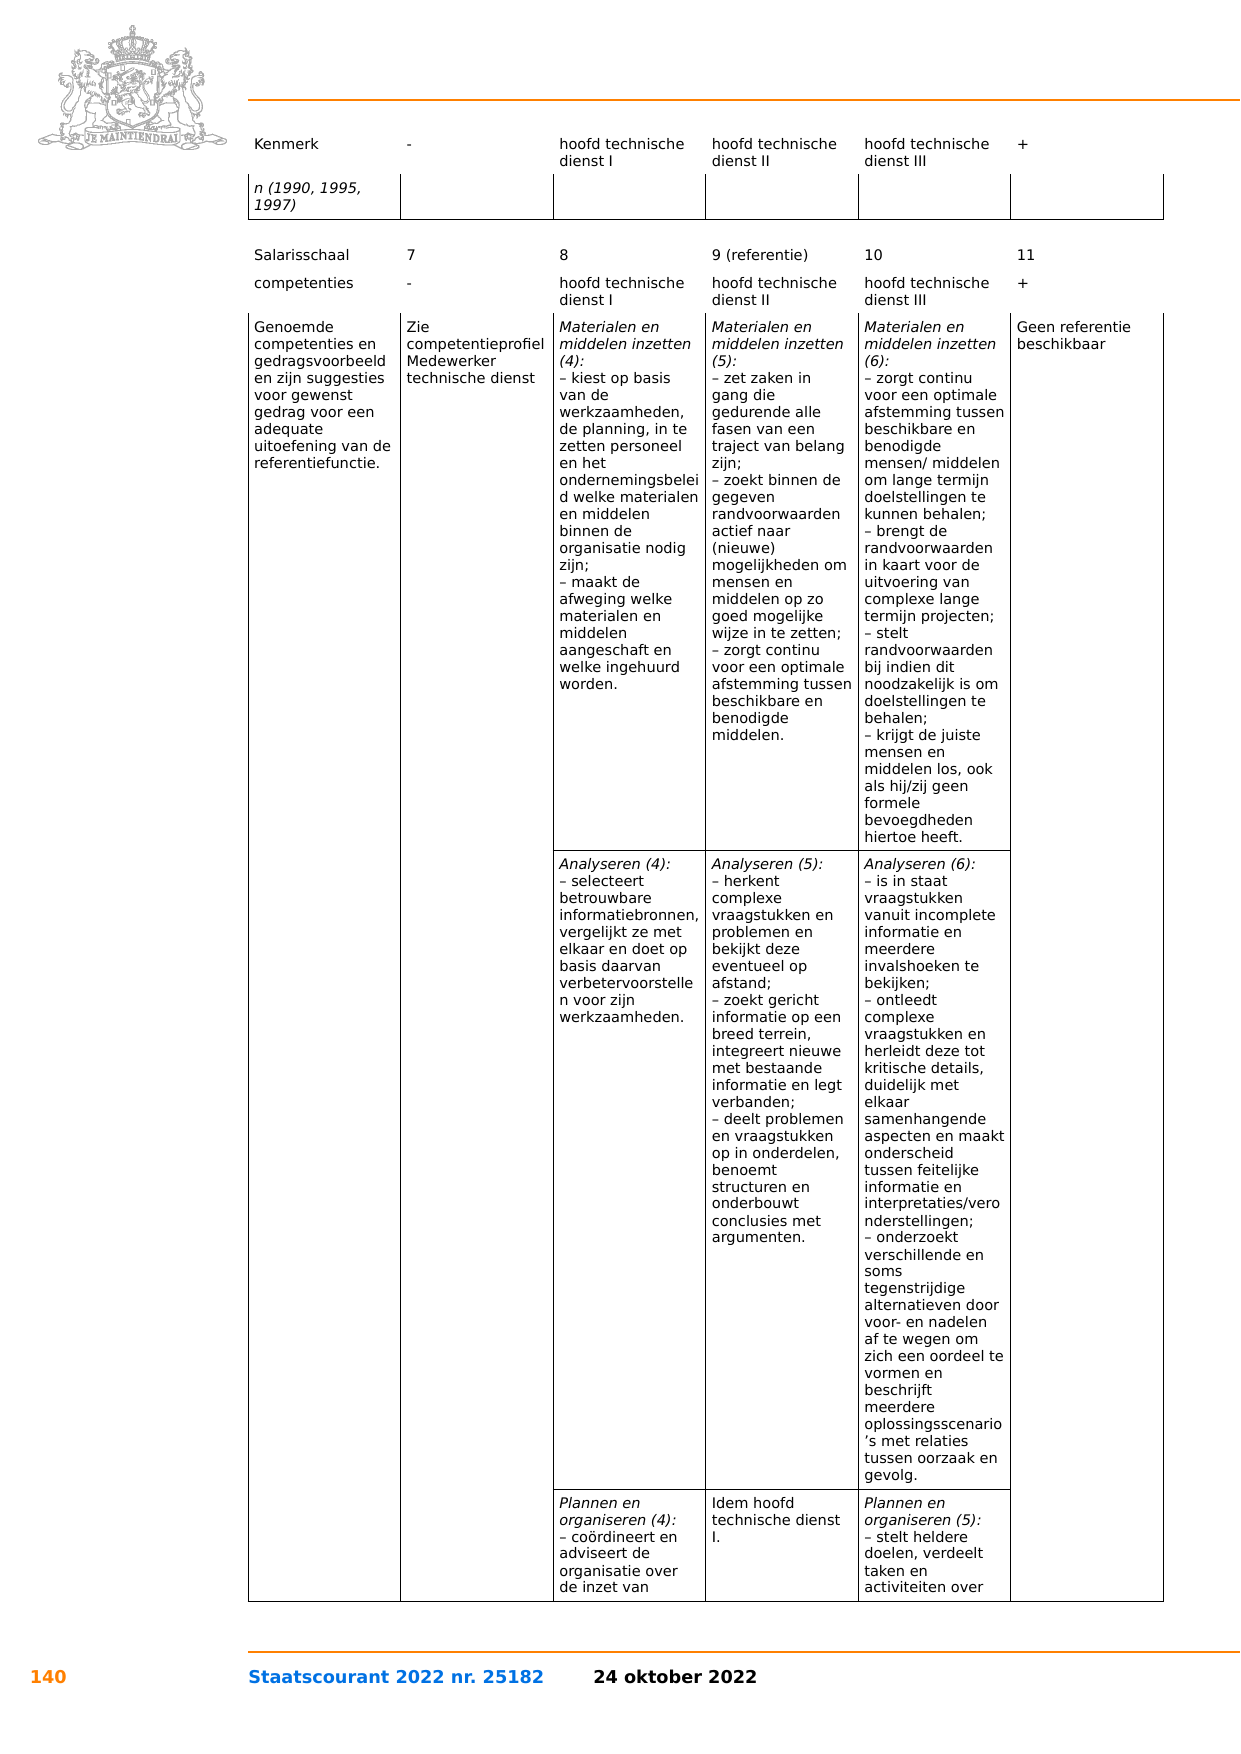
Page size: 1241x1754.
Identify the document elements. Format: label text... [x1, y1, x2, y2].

table_header hoofd technische dienst I [554, 131, 705, 174]
table_cell Materialen en middelen inzetten (6): – zorgt continu voor een optimale afstemming tussen beschikbare en benodigde mensen/ middelen om lange termijn doelstellingen te kunnen behalen; – brengt de randvoorwaarden in kaart voor de uitvoering van complexe lange termijn projecten; – stelt randvoorwaarden bij indien dit noodzakelijk is om doelstellingen te behalen; – krijgt de juiste mensen en middelen los, ook als hij/zij geen formele bevoegdheden hiertoe heeft. [859, 314, 1010, 850]
table_cell Materialen en middelen inzetten (4): – kiest op basis van de werkzaamheden, de planning, in te zetten personeel en het ondernemingsbeleid welke materialen en middelen binnen de organisatie nodig zijn; – maakt de afweging welke materialen en middelen aangeschaft en welke ingehuurd worden. [554, 314, 705, 850]
table_cell Genoemde competenties en gedragsvoorbeelden zijn suggesties voor gewenst gedrag voor een adequate uitoefening van de referentiefunctie. [249, 314, 400, 1601]
table_header 9 (referentie) [706, 243, 858, 269]
table_header Kenmerk [249, 131, 400, 174]
table_cell Zie competentieprofiel Medewerker technische dienst [401, 314, 553, 1601]
table_header - [401, 131, 553, 174]
table_cell hoofd technische dienst II [706, 270, 858, 313]
table_cell [554, 175, 705, 219]
table_cell Geen referentie beschikbaar [1011, 314, 1163, 1601]
table_cell Idem hoofd technische dienst I. [706, 1490, 858, 1601]
table_cell [706, 175, 858, 219]
picture [38, 25, 227, 150]
table_cell [1011, 175, 1163, 219]
table_header hoofd technische dienst III [859, 131, 1010, 174]
table_header 8 [554, 243, 705, 269]
table_header + [1011, 131, 1163, 174]
table_cell hoofd technische dienst III [859, 270, 1010, 313]
table_header 10 [859, 243, 1010, 269]
table_cell Plannen en organiseren (5): – stelt heldere doelen, verdeelt taken en activiteiten over [859, 1490, 1010, 1601]
table_header 11 [1011, 243, 1163, 269]
table_header Salarisschaal [249, 243, 400, 269]
table_header hoofd technische dienst II [706, 131, 858, 174]
table_cell hoofd technische dienst I [554, 270, 705, 313]
table_cell Plannen en organiseren (4): – coördineert en adviseert de organisatie over de inzet van [554, 1490, 705, 1601]
table_cell + [1011, 270, 1163, 313]
table_cell Analyseren (6): – is in staat vraagstukken vanuit incomplete informatie en meerdere invalshoeken te bekijken; – ontleedt complexe vraagstukken en herleidt deze tot kritische details, duidelijk met elkaar samenhangende aspecten en maakt onderscheid tussen feitelijke informatie en interpretaties/veronderstellingen; – onderzoekt verschillende en soms tegenstrijdige alternatieven door voor- en nadelen af te wegen om zich een oordeel te vormen en beschrijft meerdere oplossingsscenario’s met relaties tussen oorzaak en gevolg. [859, 851, 1010, 1489]
table_cell Materialen en middelen inzetten (5): – zet zaken in gang die gedurende alle fasen van een traject van belang zijn; – zoekt binnen de gegeven randvoorwaarden actief naar (nieuwe) mogelijkheden om mensen en middelen op zo goed mogelijke wijze in te zetten; – zorgt continu voor een optimale afstemming tussen beschikbare en benodigde middelen. [706, 314, 858, 850]
table_cell [859, 175, 1010, 219]
table_cell - [401, 270, 553, 313]
table_cell Analyseren (5): – herkent complexe vraagstukken en problemen en bekijkt deze eventueel op afstand; – zoekt gericht informatie op een breed terrein, integreert nieuwe met bestaande informatie en legt verbanden; – deelt problemen en vraagstukken op in onderdelen, benoemt structuren en onderbouwt conclusies met argumenten. [706, 851, 858, 1489]
table_cell n (1990, 1995, 1997) [249, 175, 400, 219]
table_cell Analyseren (4): – selecteert betrouwbare informatiebronnen, vergelijkt ze met elkaar en doet op basis daarvan verbetervoorstellen voor zijn werkzaamheden. [554, 851, 705, 1489]
table_cell [401, 175, 553, 219]
table_header 7 [401, 243, 553, 269]
table_cell competenties [249, 270, 400, 313]
